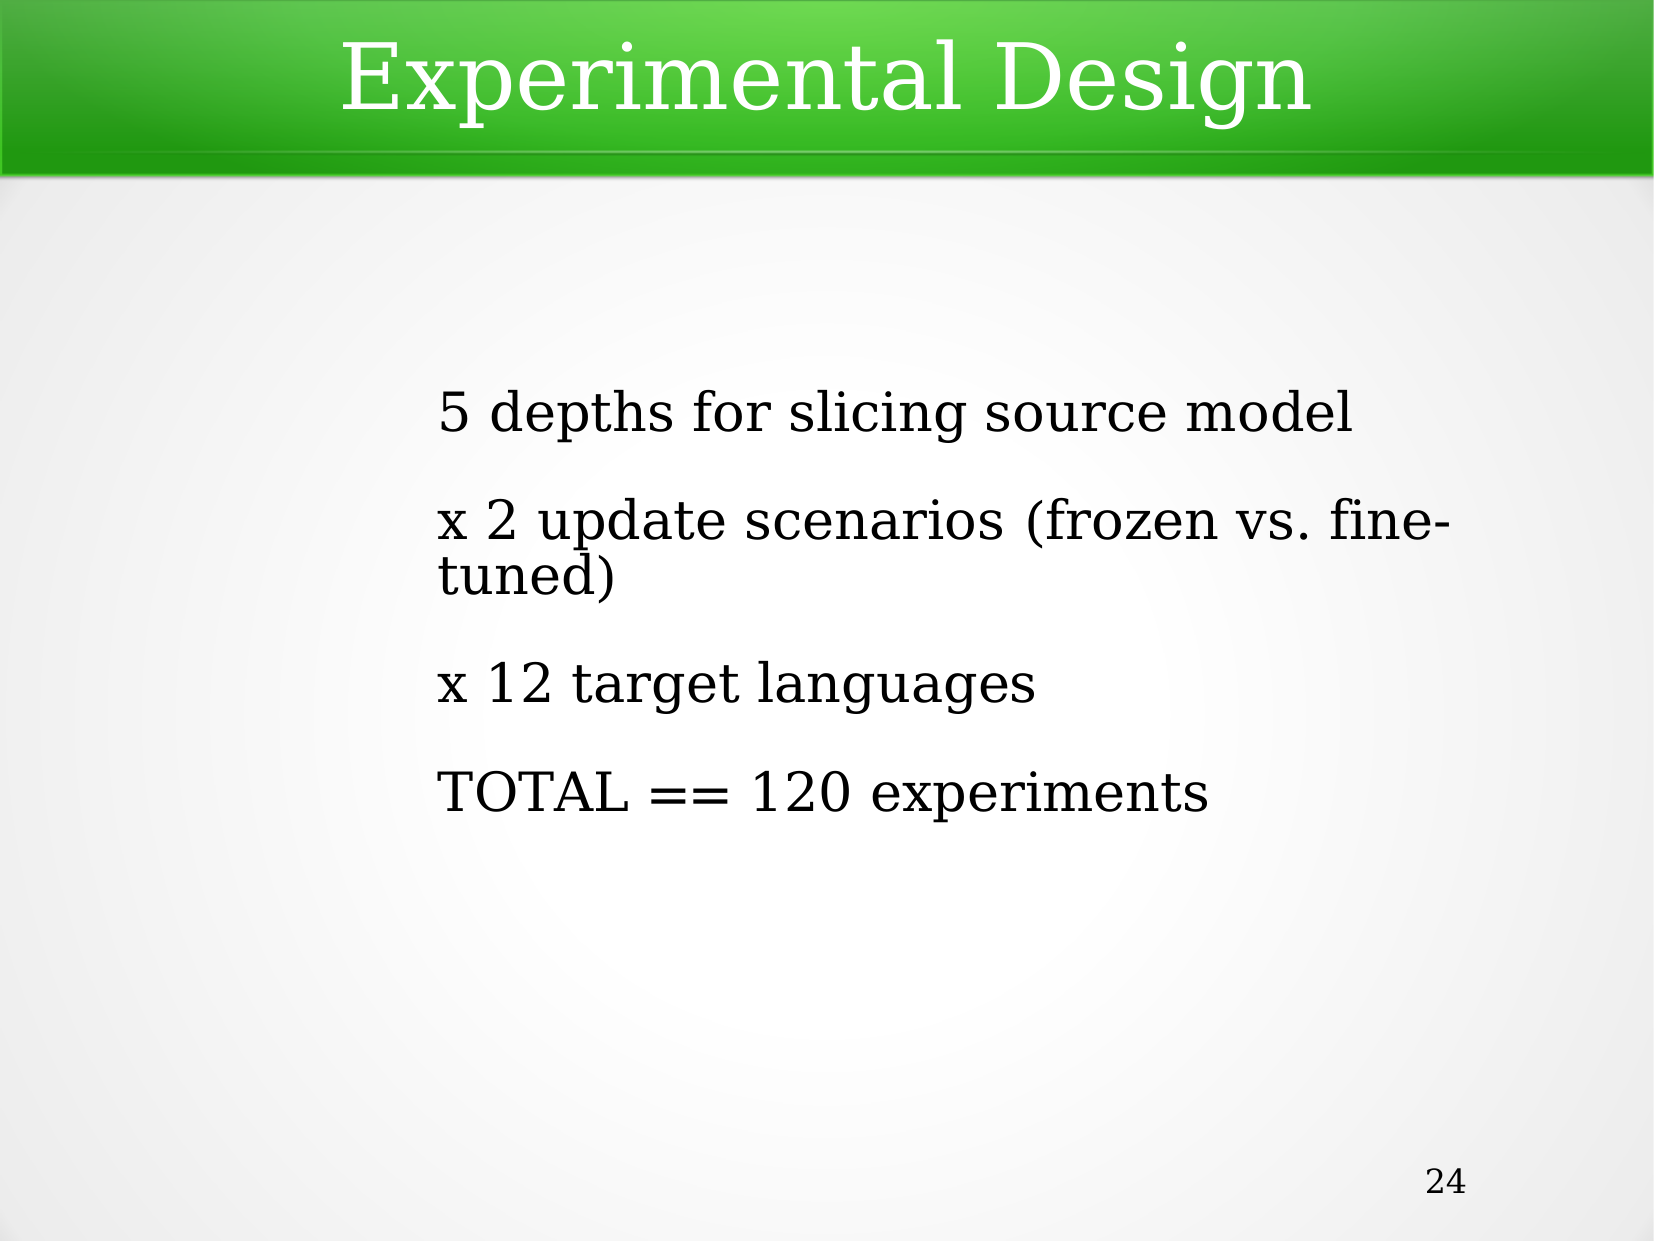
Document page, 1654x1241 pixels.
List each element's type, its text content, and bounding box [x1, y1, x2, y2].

picture [0, 0, 1654, 1241]
title Experimental Design [82, 11, 1571, 154]
text_box 5 depths for slicing source model x 2 update scenarios (frozen vs. fine-tuned) x 12 target languages TOTAL == 120 experiments [423, 380, 1482, 1241]
